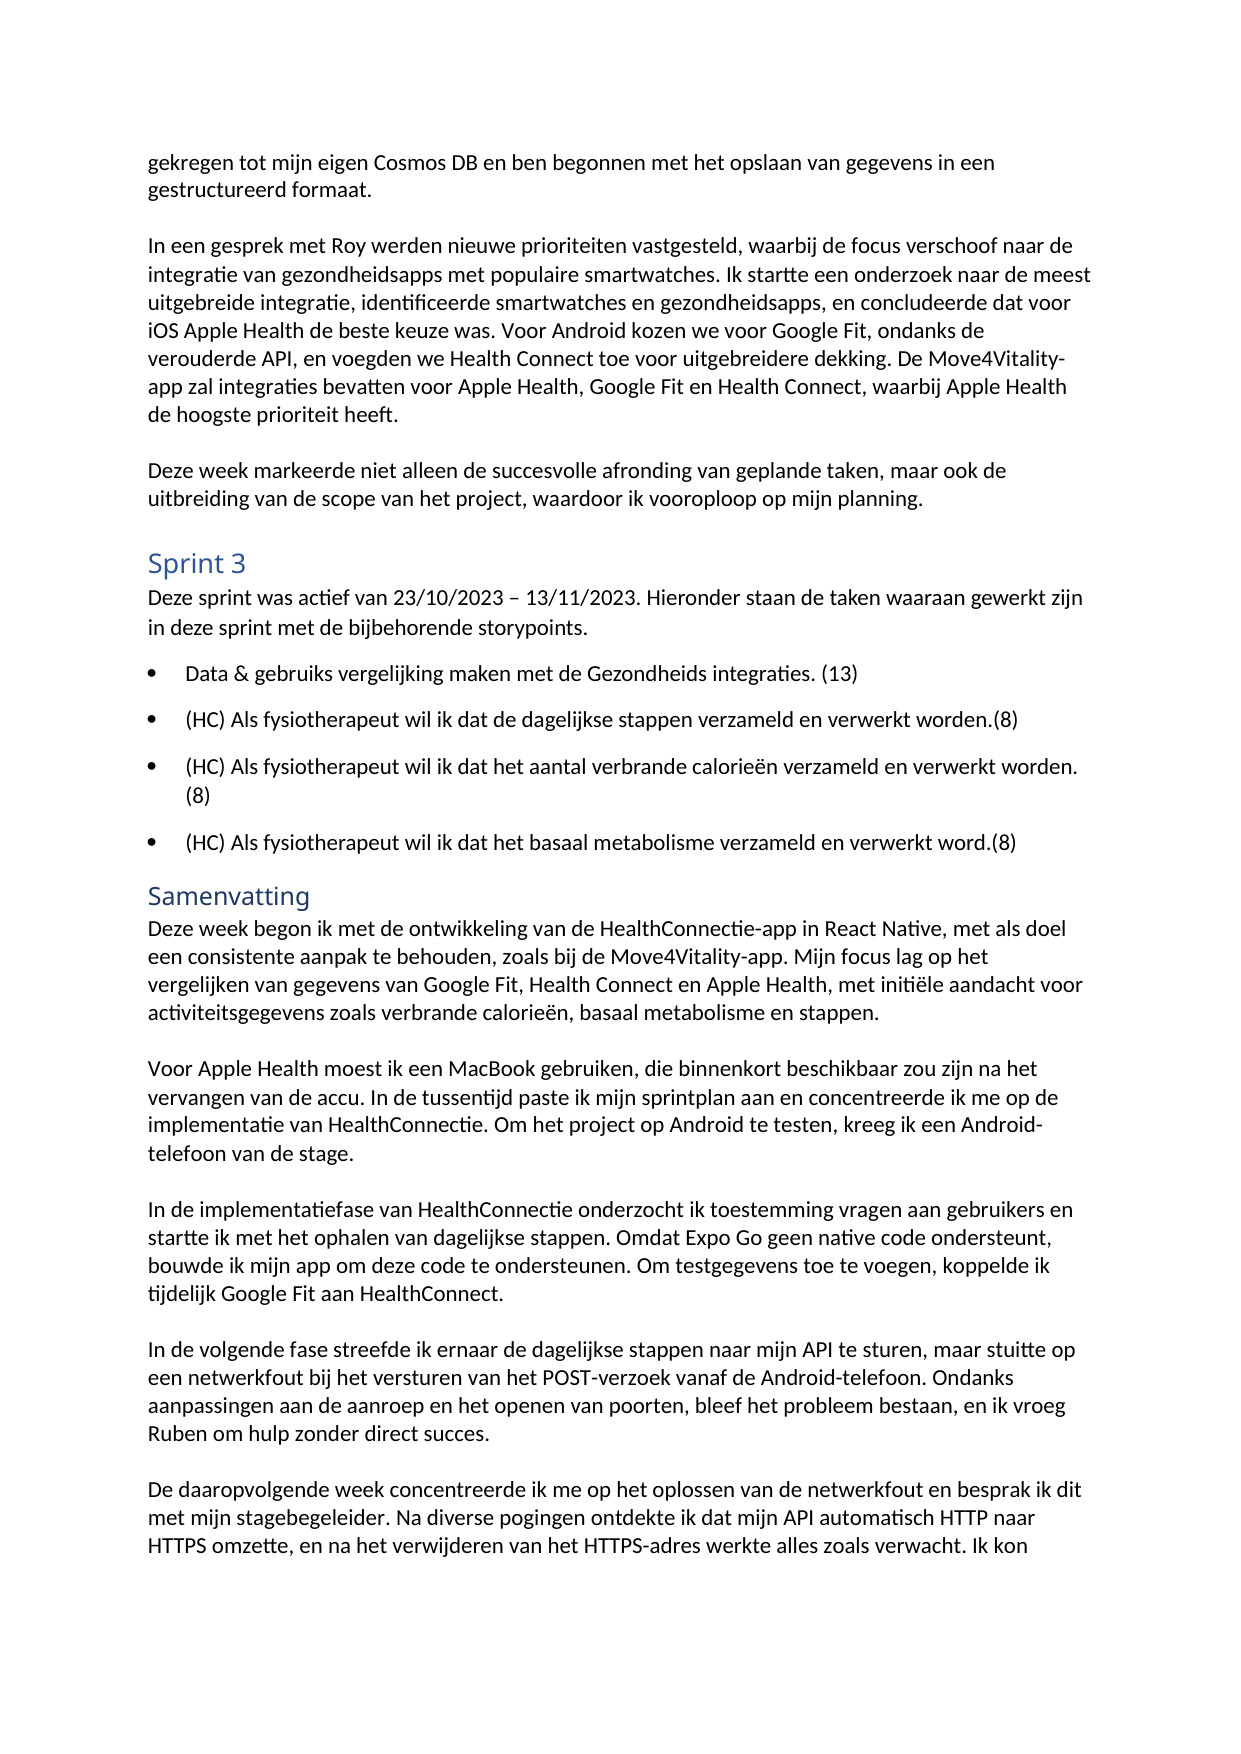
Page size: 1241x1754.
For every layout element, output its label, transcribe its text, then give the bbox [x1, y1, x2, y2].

text Deze week markeerde niet alleen de succesvolle afronding van geplande taken, maar ook de uitbreiding van de scope van het project, waardoor ik vooroploop op mijn planning. [148, 456, 1093, 512]
text In een gesprek met Roy werden nieuwe prioriteiten vastgesteld, waarbij de focus verschoof naar de integratie van gezondheidsapps met populaire smartwatches. Ik startte een onderzoek naar de meest uitgebreide integratie, identificeerde smartwatches en gezondheidsapps, en concludeerde dat voor iOS Apple Health de beste keuze was. Voor Android kozen we voor Google Fit, ondanks de verouderde API, en voegden we Health Connect toe voor uitgebreidere dekking. De Move4Vitality-app zal integraties bevatten voor Apple Health, Google Fit en Health Connect, waarbij Apple Health de hoogste prioriteit heeft. [148, 232, 1093, 428]
list (HC) Als fysiotherapeut wil ik dat het aantal verbrande calorieën verzameld en verwerkt worden.(8) [148, 752, 1093, 809]
text De daaropvolgende week concentreerde ik me op het oplossen van de netwerkfout en besprak ik dit met mijn stagebegeleider. Na diverse pogingen ontdekte ik dat mijn API automatisch HTTP naar HTTPS omzette, en na het verwijderen van het HTTPS-adres werkte alles zoals verwacht. Ik kon [148, 1475, 1093, 1559]
list (HC) Als fysiotherapeut wil ik dat de dagelijkse stappen verzameld en verwerkt worden.(8) [148, 706, 1093, 733]
text In de implementatiefase van HealthConnectie onderzocht ik toestemming vragen aan gebruikers en startte ik met het ophalen van dagelijkse stappen. Omdat Expo Go geen native code ondersteunt, bouwde ik mijn app om deze code te ondersteunen. Om testgegevens toe te voegen, koppelde ik tijdelijk Google Fit aan HealthConnect. [148, 1195, 1093, 1307]
text Deze week begon ik met de ontwikkeling van de HealthConnectie-app in React Native, met als doel een consistente aanpak te behouden, zoals bij de Move4Vitality-app. Mijn focus lag op het vergelijken van gegevens van Google Fit, Health Connect en Apple Health, met initiële aandacht voor activiteitsgegevens zoals verbrande calorieën, basaal metabolisme en stappen. [148, 914, 1093, 1027]
subtitle Samenvatting [148, 878, 1093, 912]
text Deze sprint was actief van 23/10/2023 – 13/11/2023. Hieronder staan de taken waaraan gewerkt zijn in deze sprint met de bijbehorende storypoints. [148, 583, 1093, 641]
list Data & gebruiks vergelijking maken met de Gezondheids integraties. (13) [148, 659, 1093, 687]
text In de volgende fase streefde ik ernaar de dagelijkse stappen naar mijn API te sturen, maar stuitte op een netwerkfout bij het versturen van het POST-verzoek vanaf de Android-telefoon. Ondanks aanpassingen aan de aanroep en het openen van poorten, bleef het probleem bestaan, en ik vroeg Ruben om hulp zonder direct succes. [148, 1335, 1093, 1447]
subtitle Sprint 3 [148, 544, 1093, 581]
text gekregen tot mijn eigen Cosmos DB en ben begonnen met het opslaan van gegevens in een gestructureerd formaat. [148, 148, 1093, 204]
list (HC) Als fysiotherapeut wil ik dat het basaal metabolisme verzameld en verwerkt word.(8) [148, 828, 1093, 856]
text Voor Apple Health moest ik een MacBook gebruiken, die binnenkort beschikbaar zou zijn na het vervangen van de accu. In de tussentijd paste ik mijn sprintplan aan en concentreerde ik me op de implementatie van HealthConnectie. Om het project op Android te testen, kreeg ik een Android-telefoon van de stage. [148, 1054, 1093, 1167]
